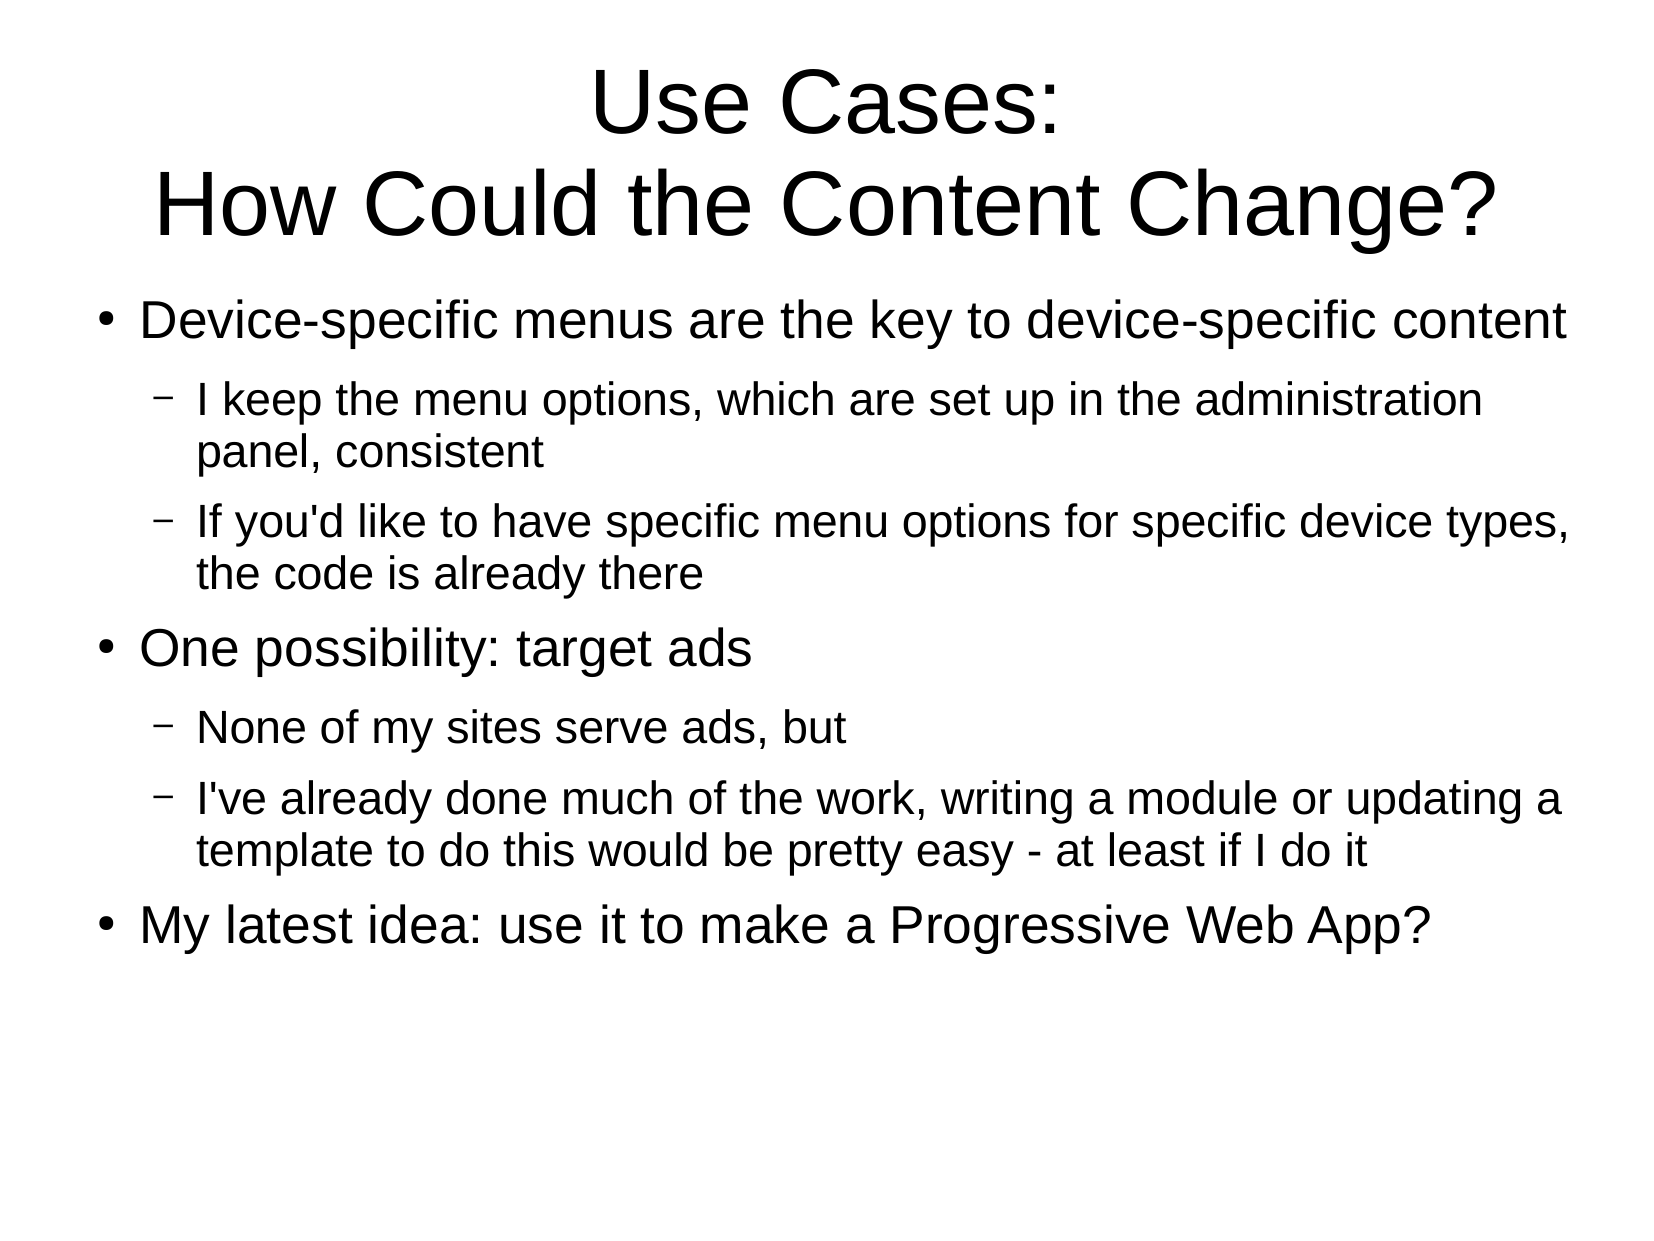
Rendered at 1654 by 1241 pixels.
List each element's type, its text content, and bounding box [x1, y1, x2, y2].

title Use Cases: How Could the Content Change? [82, 49, 1571, 257]
list Device-specific menus are the key to device-specific content I keep the menu options, which are set up in the administration panel, consistent If you'd like to have specific menu options for specific device types, the code is already there One possibility: target ads None of my sites serve ads, but I've already done much of the work, writing a module or updating a template to do this would be pretty easy - at least if I do it My latest idea: use it to make a Progressive Web App? [82, 290, 1571, 1010]
